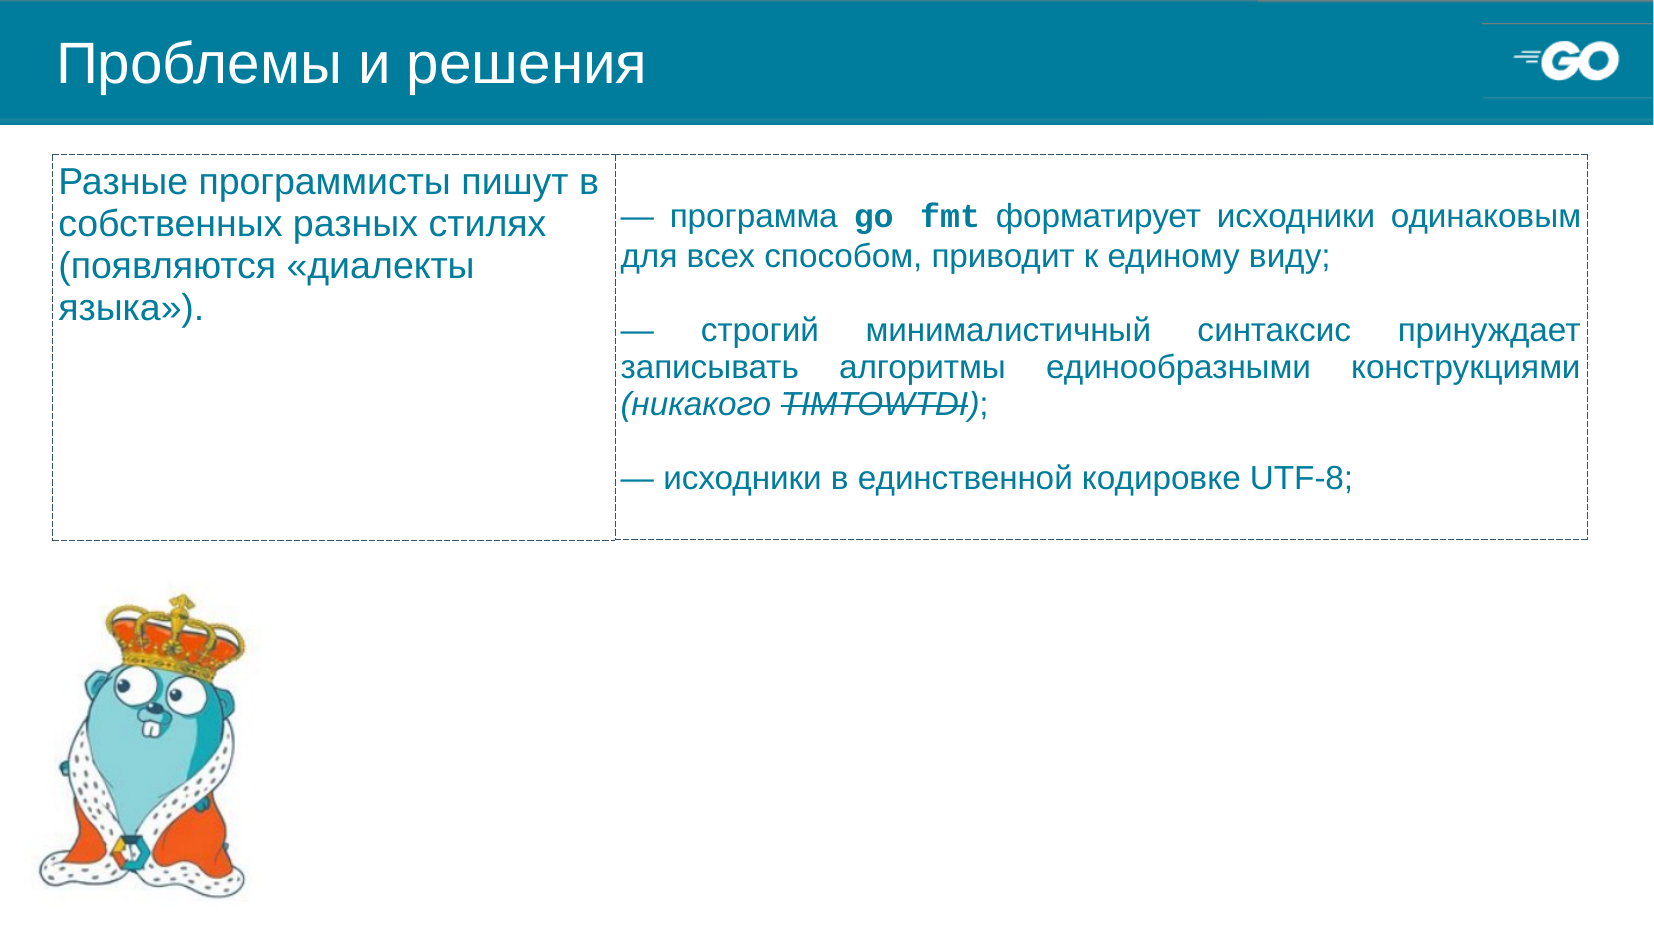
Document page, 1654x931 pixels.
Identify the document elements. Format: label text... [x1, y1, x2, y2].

picture [5, 569, 280, 924]
table_header Разные программисты пишут в собственных разных стилях (появляются «диалекты языка»). [52, 155, 615, 540]
picture [1542, 41, 1619, 81]
table_header — программа go fmt форматирует исходники одинаковым для всех способом, приводит к единому виду; — строгий минималистичный синтаксис принуждает записывать алгоритмы единообразными конструкциями (никакого TIMTOWTDI); — исходники в единственной кодировке UTF-8; [615, 155, 1588, 540]
text_box Проблемы и решения [41, 23, 1495, 104]
